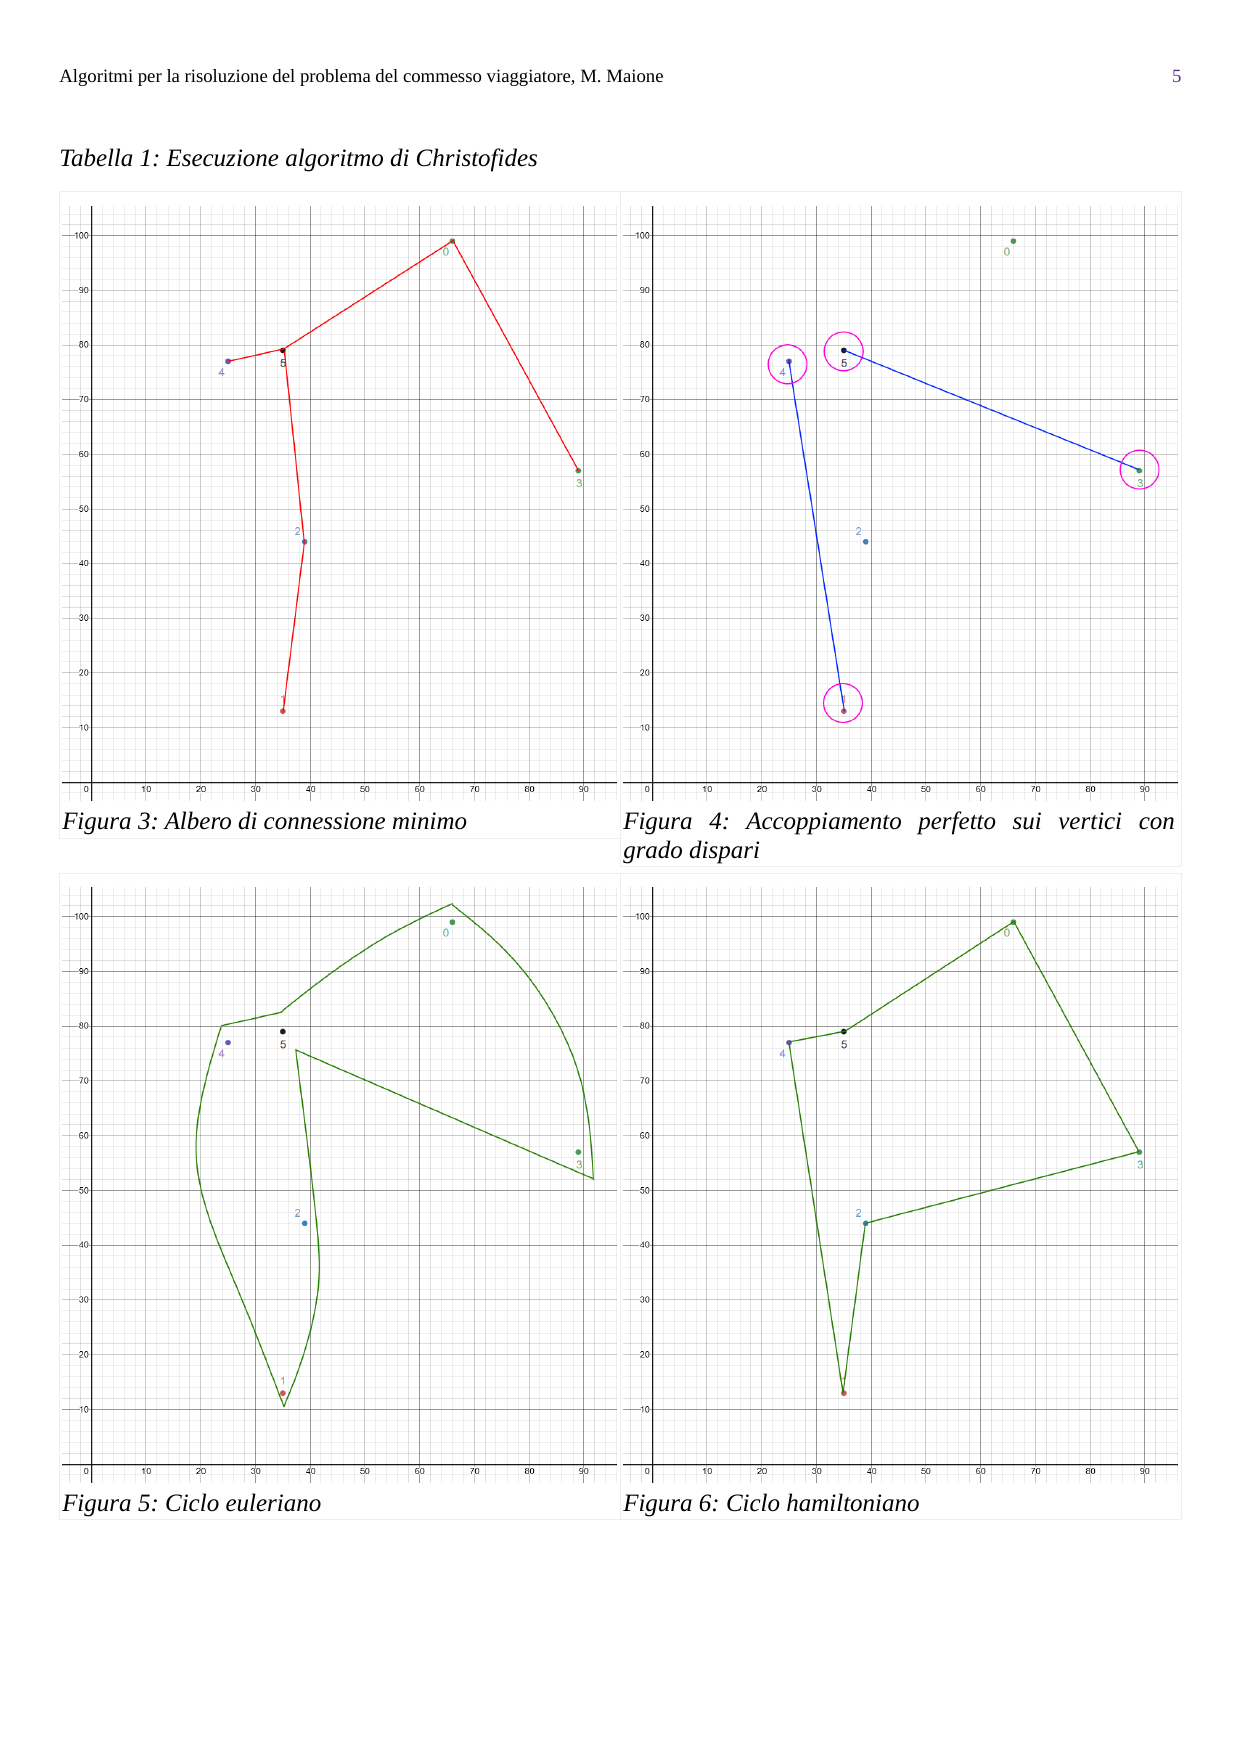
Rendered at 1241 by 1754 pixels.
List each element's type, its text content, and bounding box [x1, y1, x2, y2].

table_header [620, 185, 1181, 191]
picture [623, 206, 1178, 801]
picture [623, 887, 1178, 1483]
table_cell [620, 867, 1181, 873]
text Tabella 1: Esecuzione algoritmo di Christofides [59, 143, 1181, 172]
table_cell [621, 874, 1181, 1519]
table_header [621, 192, 1181, 866]
table_cell [60, 874, 620, 1519]
table_header [60, 192, 620, 838]
picture [62, 887, 618, 1483]
table_header [59, 839, 620, 866]
table_header [59, 185, 620, 191]
picture [62, 206, 618, 801]
table_cell [59, 866, 620, 873]
